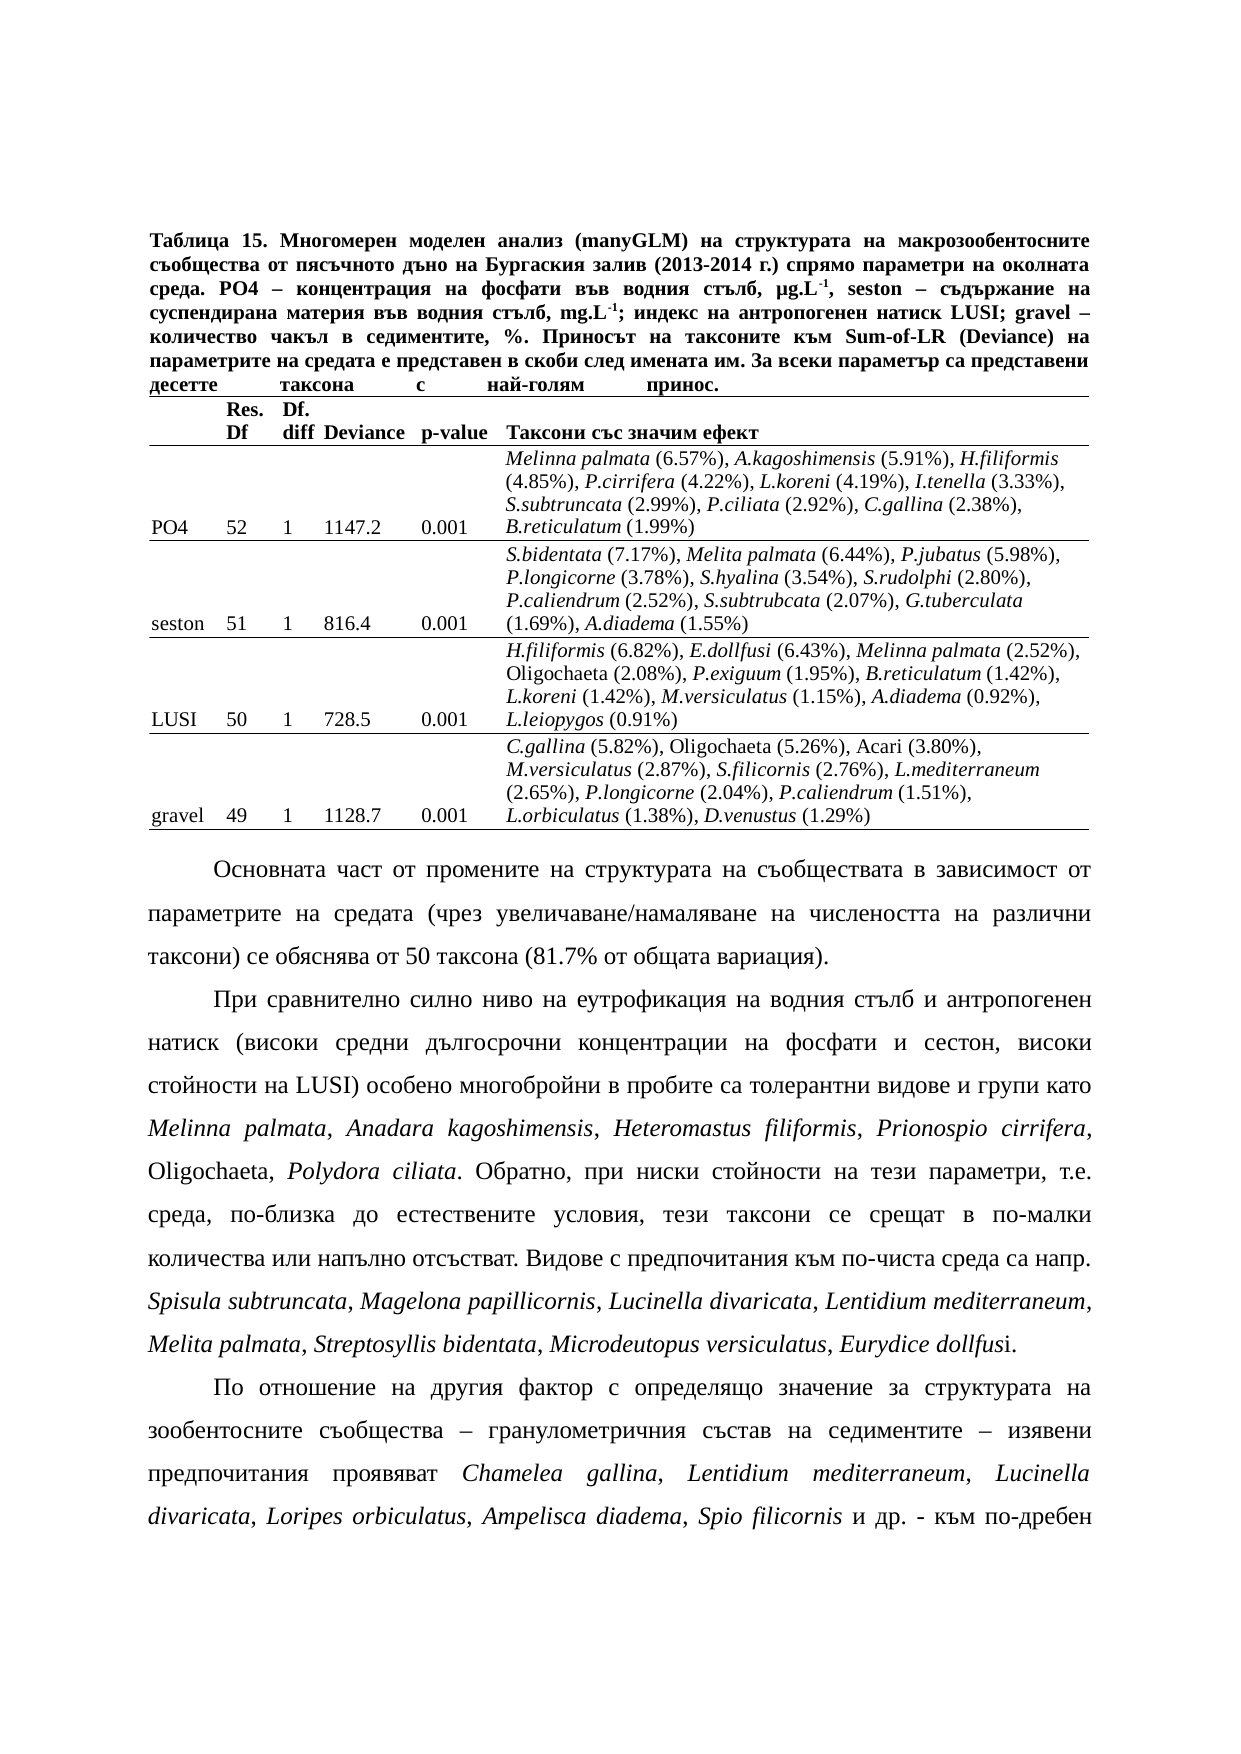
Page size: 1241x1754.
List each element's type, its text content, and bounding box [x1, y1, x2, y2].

text Таблица 15. Многомерен моделен анализ (manyGLM) на структурата на макрозообентосните съобщества от пясъчното дъно на Бургаския залив (2013-2014 г.) спрямо параметри на околната среда. PO4 – концентрация на фосфати във водния стълб, µg.L-1, seston – съдържание на суспендирана материя във водния стълб, mg.L-1; индекс на антропогенен натиск LUSI; gravel – количество чакъл в седиментите, %. Приносът на таксоните към Sum-of-LR (Deviance) на параметрите на средата е представен в скоби след имената им. За всеки параметър са представени десетте таксона с най-голям принос. q % [149, 228, 1091, 831]
text Основната част от промените на структурата на съобществата в зависимост от параметрите на средата (чрез увеличаване/намаляване на числеността на различни таксони) се обяснява от 50 таксона (81.7% от общата вариация). [148, 854, 1093, 969]
text По отношение на другия фактор с определящо значение за структурата на зообентосните съобщества – гранулометричния състав на седиментите – изявени предпочитания проявяват Chamelea gallina, Lentidium mediterraneum, Lucinella divaricata, Loripes orbiculatus, Ampelisca diadema, Spio filicornis и др. - към по-дребен [148, 1372, 1093, 1530]
text При сравнително силно ниво на еутрофикация на водния стълб и антропогенен натиск (високи средни дългосрочни концентрации на фосфати и сестон, високи стойности на LUSI) особено многобройни в пробите са толерантни видове и групи като Melinna palmata, Anadara kagoshimensis, Heteromastus filiformis, Prionospio cirrifera, Oligochaeta, Polydora ciliata. Обратно, при ниски стойности на тези параметри, т.е. среда, по-близка до естествените условия, тези таксони се срещат в по-малки количества или напълно отсъстват. Видове с предпочитания към по-чиста среда са напр. Spisula subtruncata, Magelona papillicornis, Lucinella divaricata, Lentidium mediterraneum, Melita palmata, Streptosyllis bidentata, Microdeutopus versiculatus, Eurydice dollfusi. [148, 984, 1093, 1358]
